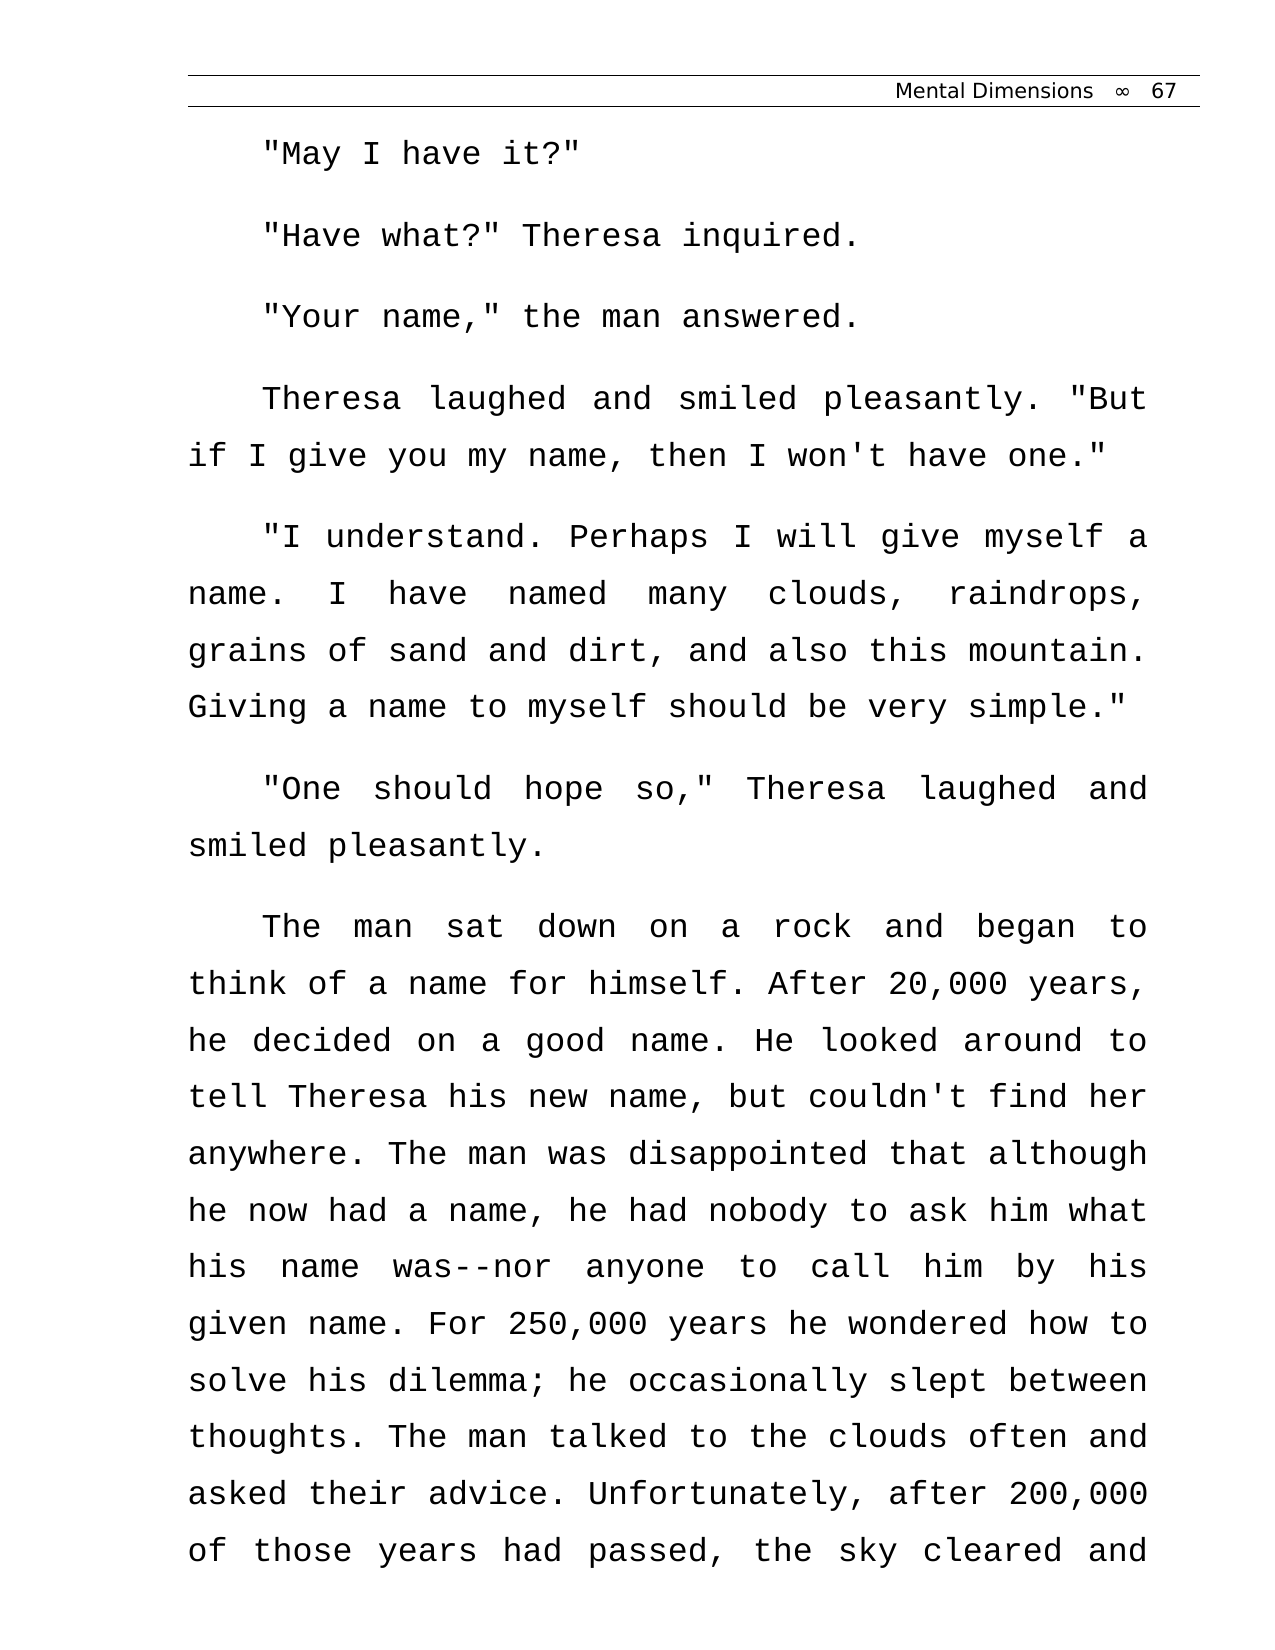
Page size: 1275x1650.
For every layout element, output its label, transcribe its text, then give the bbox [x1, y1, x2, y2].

text "Your name," the man answered. [187, 300, 1148, 338]
text "One should hope so," Theresa laughed and smiled pleasantly. [187, 772, 1148, 866]
text The man sat down on a rock and began to think of a name for himself. After 20,000 years, he decided on a good name. He looked around to tell Theresa his new name, but couldn't find her anywhere. The man was disappointed that although he now had a name, he had nobody to ask him what his name was--nor anyone to call him by his given name. For 250,000 years he wondered how to solve his dilemma; he occasionally slept between thoughts. The man talked to the clouds often and asked their advice. Unfortunately, after 200,000 of those years had passed, the sky cleared and [187, 910, 1148, 1571]
text "Have what?" Theresa inquired. [187, 218, 1148, 256]
text Theresa laughed and smiled pleasantly. "But if I give you my name, then I won't have one." [187, 382, 1148, 476]
text "May I have it?" [187, 137, 1148, 174]
text "I understand. Perhaps I will give myself a name. I have named many clouds, raindrops, grains of sand and dirt, and also this mountain. Giving a name to myself should be very simple." [187, 520, 1148, 728]
